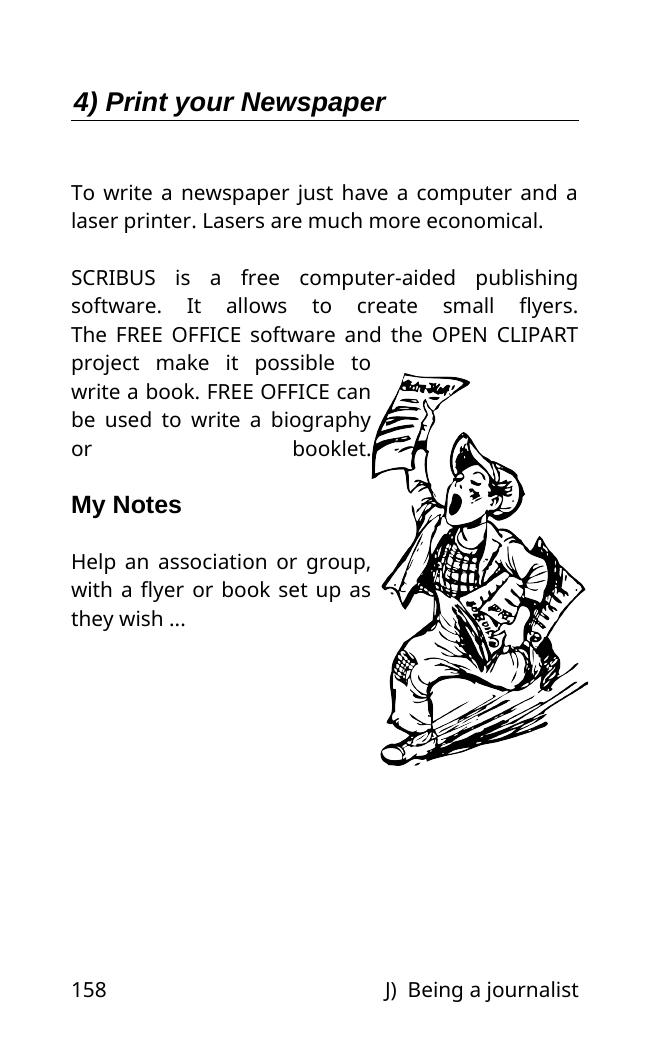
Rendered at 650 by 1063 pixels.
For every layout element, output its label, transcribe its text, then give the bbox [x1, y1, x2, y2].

subtitle Print your Newspaper [71, 84, 579, 120]
subtitle My Notes [71, 491, 371, 519]
picture [371, 373, 589, 766]
text SCRIBUS is a free computer-aided publishing software. It allows to create small flyers. The FREE OFFICE software and the OPEN CLIPART project make it possible to write a book. FREE OFFICE can be used to write a biography or booklet. [71, 235, 579, 491]
text To write a newspaper just have a computer and a laser printer. Lasers are much more economical. [71, 121, 579, 235]
text Help an association or group, with a flyer or book set up as they wish ... [71, 519, 371, 632]
